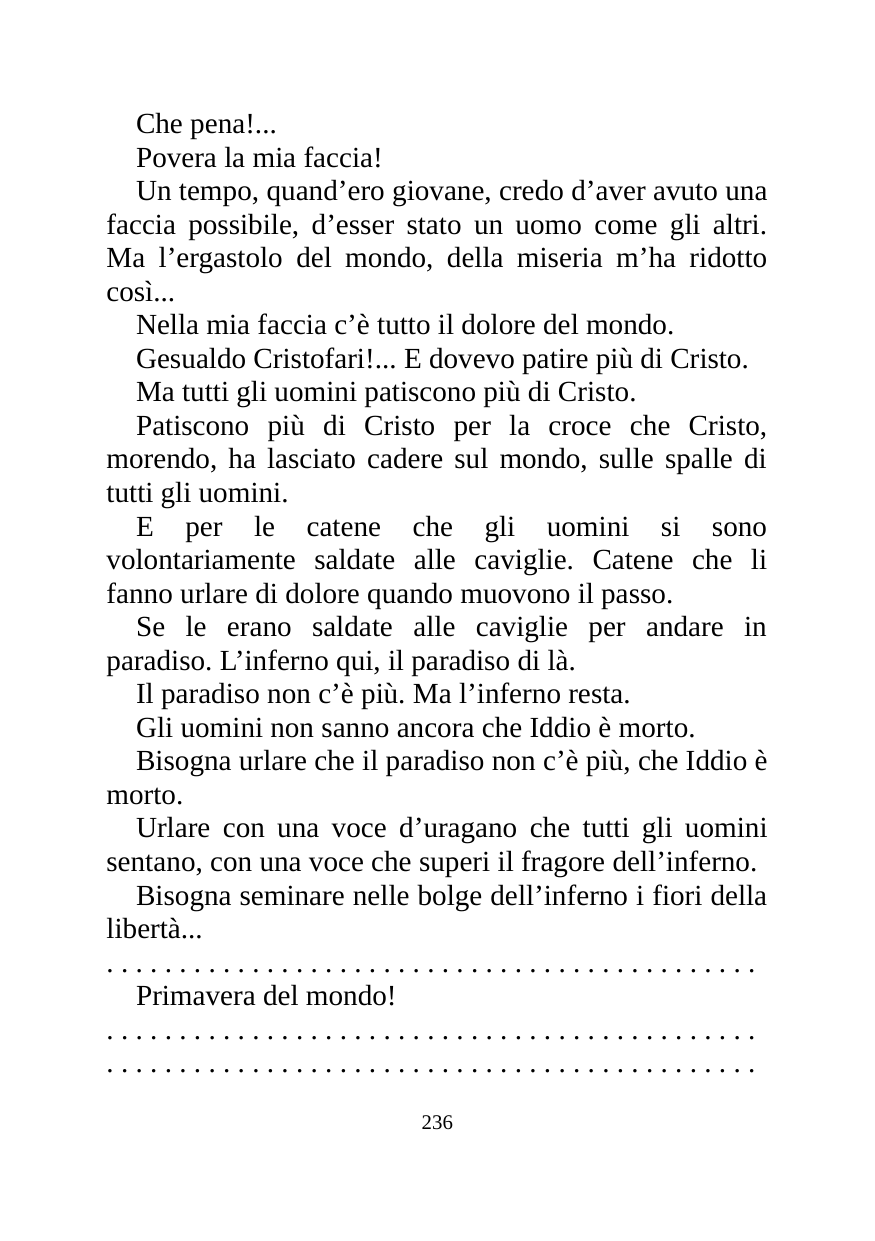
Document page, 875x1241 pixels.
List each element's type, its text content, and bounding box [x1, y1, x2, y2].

text . . . . . . . . . . . . . . . . . . . . . . . . . . . . . . . . . . . . . . . . . . . . . [106, 1012, 768, 1045]
text Ma tutti gli uomini patiscono più di Cristo. [106, 374, 768, 408]
text . . . . . . . . . . . . . . . . . . . . . . . . . . . . . . . . . . . . . . . . . . . . . [106, 945, 768, 978]
text . . . . . . . . . . . . . . . . . . . . . . . . . . . . . . . . . . . . . . . . . . . . . [106, 1045, 768, 1079]
text Nella mia faccia c’è tutto il dolore del mondo. [106, 307, 768, 341]
text Il paradiso non c’è più. Ma l’inferno resta. [106, 676, 768, 710]
text Un tempo, quand’ero giovane, credo d’aver avuto una faccia possibile, d’esser stato un uomo come gli altri. Ma l’ergastolo del mondo, della miseria m’ha ridotto così... [106, 173, 768, 307]
text Gesualdo Cristofari!... E dovevo patire più di Cristo. [106, 341, 768, 374]
text E per le catene che gli uomini si sono volontariamente saldate alle caviglie. Catene che li fanno urlare di dolore quando muovono il passo. [106, 509, 768, 609]
text Patiscono più di Cristo per la croce che Cristo, morendo, ha lasciato cadere sul mondo, sulle spalle di tutti gli uomini. [106, 408, 768, 509]
text Povera la mia faccia! [106, 140, 768, 173]
text Primavera del mondo! [106, 978, 768, 1012]
text Bisogna urlare che il paradiso non c’è più, che Iddio è morto. [106, 743, 768, 811]
text Se le erano saldate alle caviglie per andare in paradiso. L’inferno qui, il paradiso di là. [106, 609, 768, 676]
text Urlare con una voce d’uragano che tutti gli uomini sentano, con una voce che superi il fragore dell’inferno. [106, 811, 768, 878]
text Che pena!... [106, 106, 768, 140]
text Gli uomini non sanno ancora che Iddio è morto. [106, 710, 768, 743]
text Bisogna seminare nelle bolge dell’inferno i fiori della libertà... [106, 878, 768, 945]
